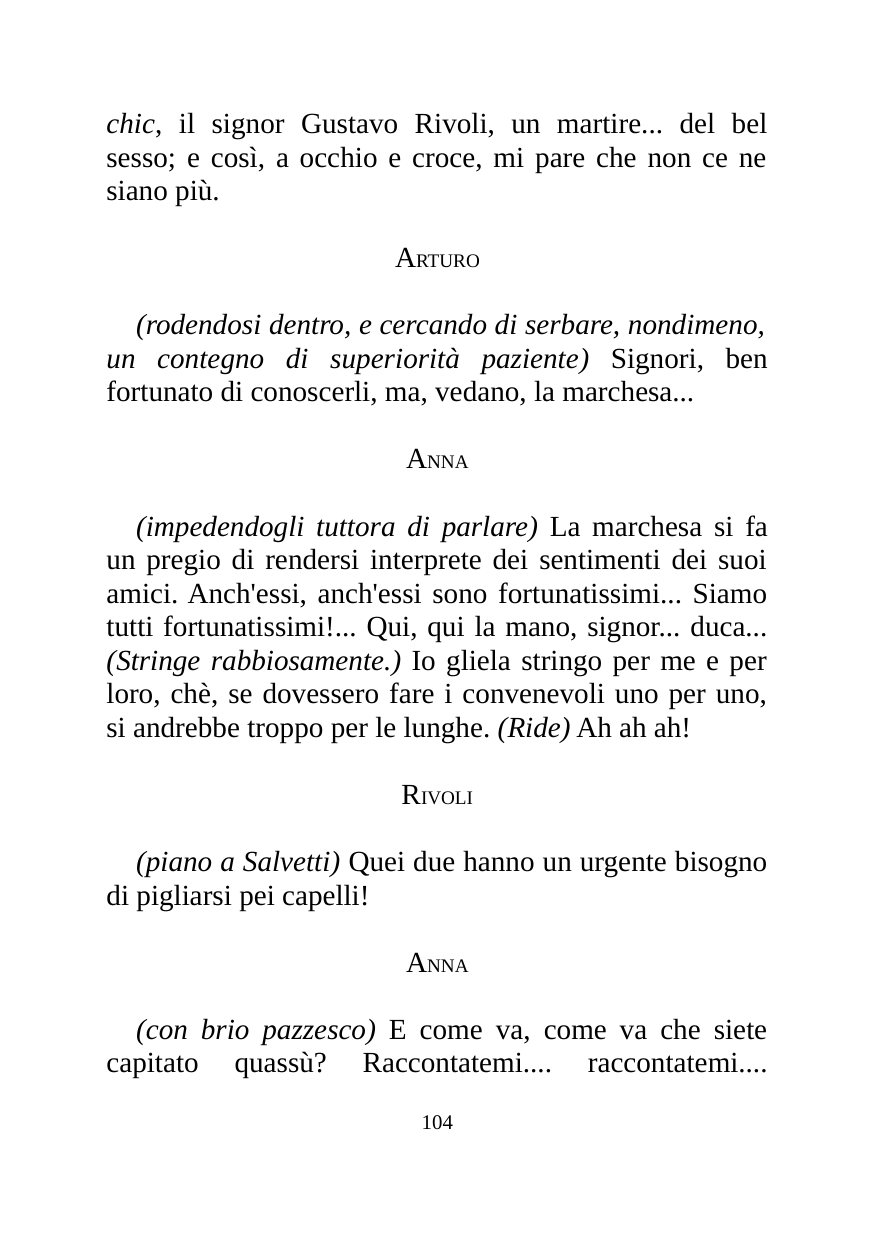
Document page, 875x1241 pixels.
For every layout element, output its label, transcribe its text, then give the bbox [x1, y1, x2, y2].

text (con brio pazzesco) E come va, come va che siete capitato quassù? Raccontatemi.... raccontatemi.... [106, 1012, 768, 1079]
text (piano a Salvetti) Quei due hanno un urgente bisogno di pigliarsi pei capelli! [106, 844, 768, 911]
text Rivoli [106, 777, 768, 811]
text Arturo [106, 240, 768, 274]
text (rodendosi dentro, e cercando di serbare, nondimeno, un contegno di superiorità paziente) Signori, ben fortunato di conoscerli, ma, vedano, la marchesa... [106, 307, 768, 408]
text (impedendogli tuttora di parlare) La marchesa si fa un pregio di rendersi interprete dei sentimenti dei suoi amici. Anch'essi, anch'essi sono fortunatissimi... Siamo tutti fortunatissimi!... Qui, qui la mano, signor... duca... (Stringe rabbiosamente.) Io gliela stringo per me e per loro, chè, se dovessero fare i convenevoli uno per uno, si andrebbe troppo per le lunghe. (Ride) Ah ah ah! [106, 509, 768, 743]
text Anna [106, 945, 768, 978]
text chic, il signor Gustavo Rivoli, un martire... del bel sesso; e così, a occhio e croce, mi pare che non ce ne siano più. [106, 106, 768, 207]
text Anna [106, 442, 768, 475]
